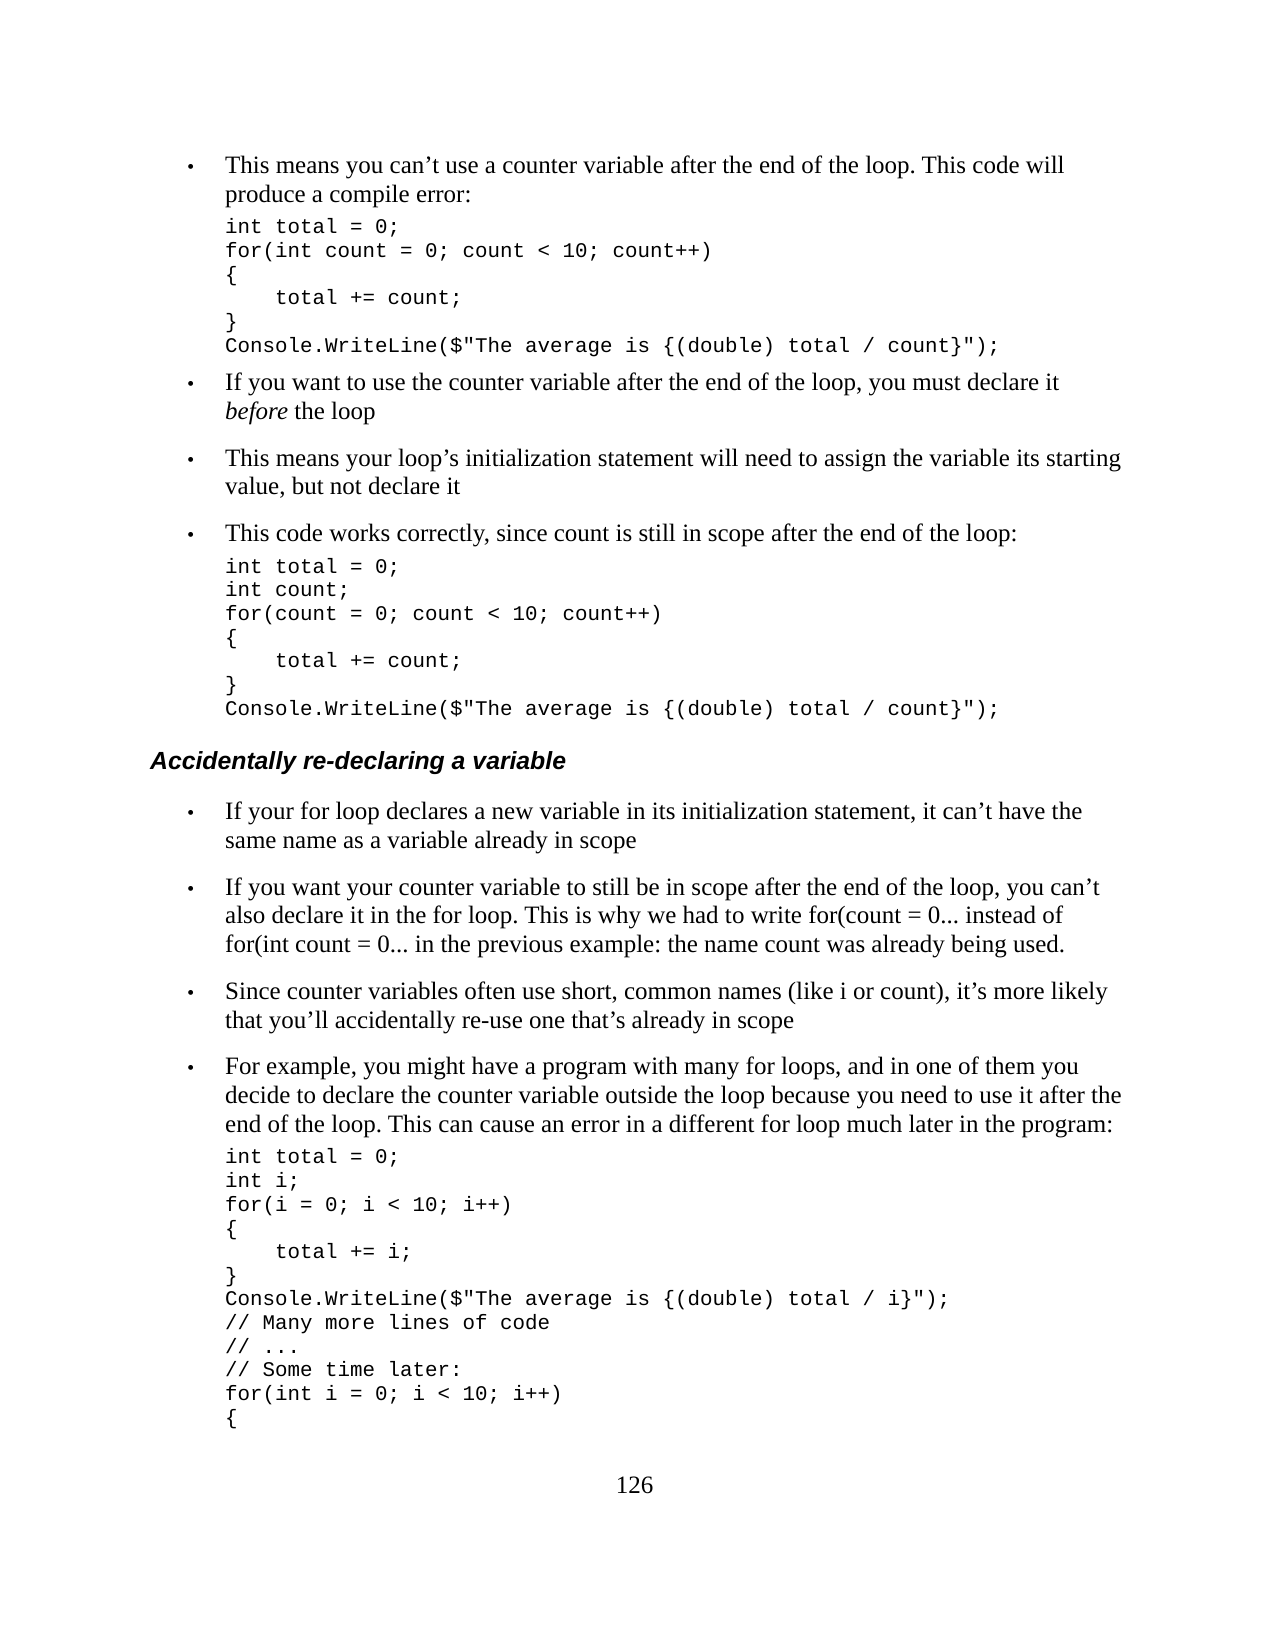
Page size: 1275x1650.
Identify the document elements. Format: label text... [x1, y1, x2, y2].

list total += i; [187, 1241, 1125, 1265]
list // Many more lines of code [187, 1312, 1125, 1336]
list { [187, 264, 1125, 287]
list for(i = 0; i < 10; i++) [187, 1194, 1125, 1217]
list Since counter variables often use short, common names (like i or count), it’s more likely that you’ll accidentally re-use one that’s already in scope [187, 976, 1125, 1033]
list // ... [187, 1336, 1125, 1359]
list This means you can’t use a counter variable after the end of the loop. This code will produce a compile error: [187, 150, 1125, 207]
list For example, you might have a program with many for loops, and in one of them you decide to declare the counter variable outside the loop because you need to use it after the end of the loop. This can cause an error in a different for loop much later in the program: [187, 1051, 1125, 1138]
list } [187, 1265, 1125, 1288]
subtitle Accidentally re-declaring a variable [150, 746, 1125, 775]
list Console.WriteLine($"The average is {(double) total / count}"); [187, 335, 1125, 358]
list for(count = 0; count < 10; count++) [187, 603, 1125, 627]
list This code works correctly, since count is still in scope after the end of the loop: [187, 518, 1125, 547]
list If you want to use the counter variable after the end of the loop, you must declare it before the loop [187, 367, 1125, 425]
list total += count; [187, 650, 1125, 674]
list total += count; [187, 287, 1125, 311]
list { [187, 627, 1125, 650]
list Console.WriteLine($"The average is {(double) total / i}"); [187, 1288, 1125, 1312]
list } [187, 311, 1125, 335]
list for(int i = 0; i < 10; i++) [187, 1383, 1125, 1407]
list This means your loop’s initialization statement will need to assign the variable its starting value, but not declare it [187, 443, 1125, 500]
list { [187, 1217, 1125, 1241]
list int i; [187, 1170, 1125, 1194]
list int total = 0; [187, 1147, 1125, 1170]
list int total = 0; [187, 216, 1125, 240]
list If your for loop declares a new variable in its initialization statement, it can’t have the same name as a variable already in scope [187, 796, 1125, 854]
list // Some time later: [187, 1359, 1125, 1383]
list If you want your counter variable to still be in scope after the end of the loop, you can’t also declare it in the for loop. This is why we had to write for(count = 0... instead of for(int count = 0... in the previous example: the name count was already being used. [187, 872, 1125, 958]
list } [187, 674, 1125, 698]
list int total = 0; [187, 556, 1125, 579]
list { [187, 1407, 1125, 1430]
list Console.WriteLine($"The average is {(double) total / count}"); [187, 698, 1125, 721]
list for(int count = 0; count < 10; count++) [187, 240, 1125, 264]
list int count; [187, 579, 1125, 603]
